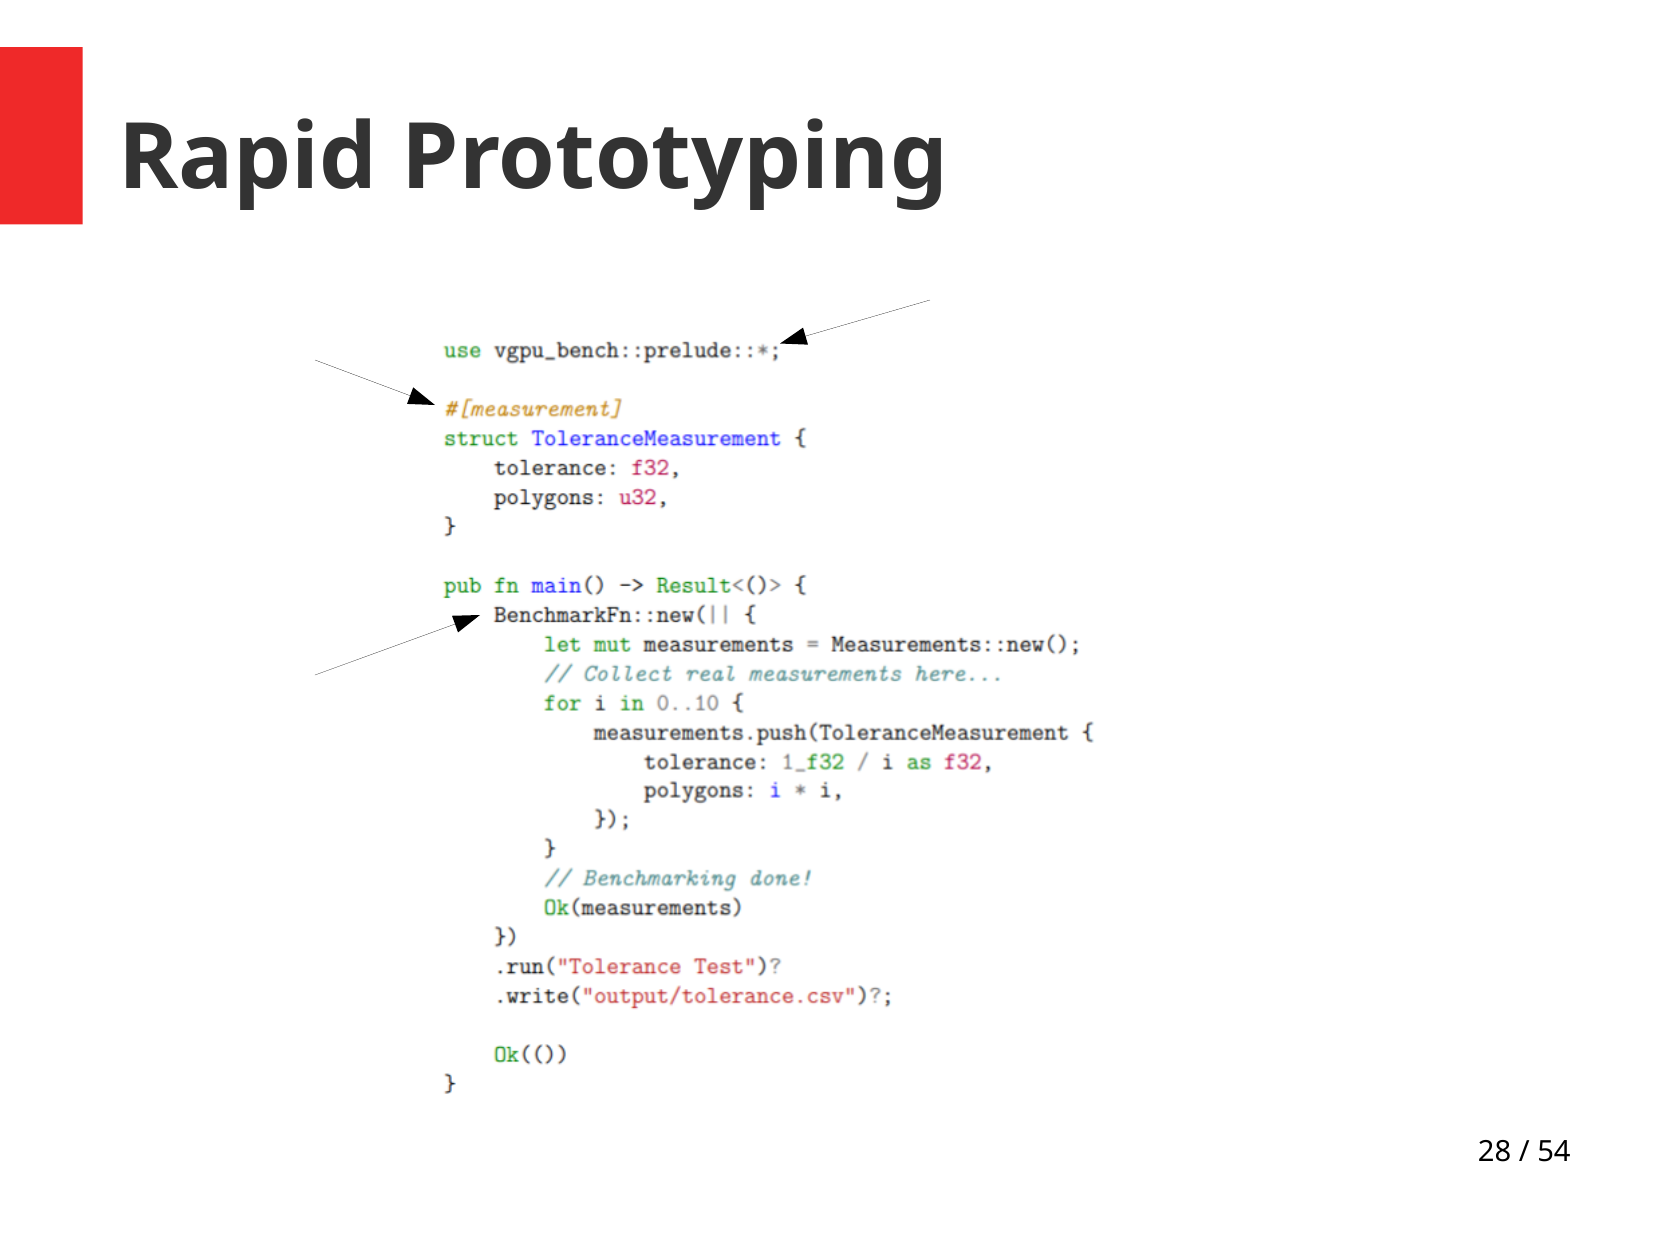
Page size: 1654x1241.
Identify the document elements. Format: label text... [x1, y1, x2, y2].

picture [405, 322, 1351, 1111]
title Rapid Prototyping [118, 49, 1571, 257]
